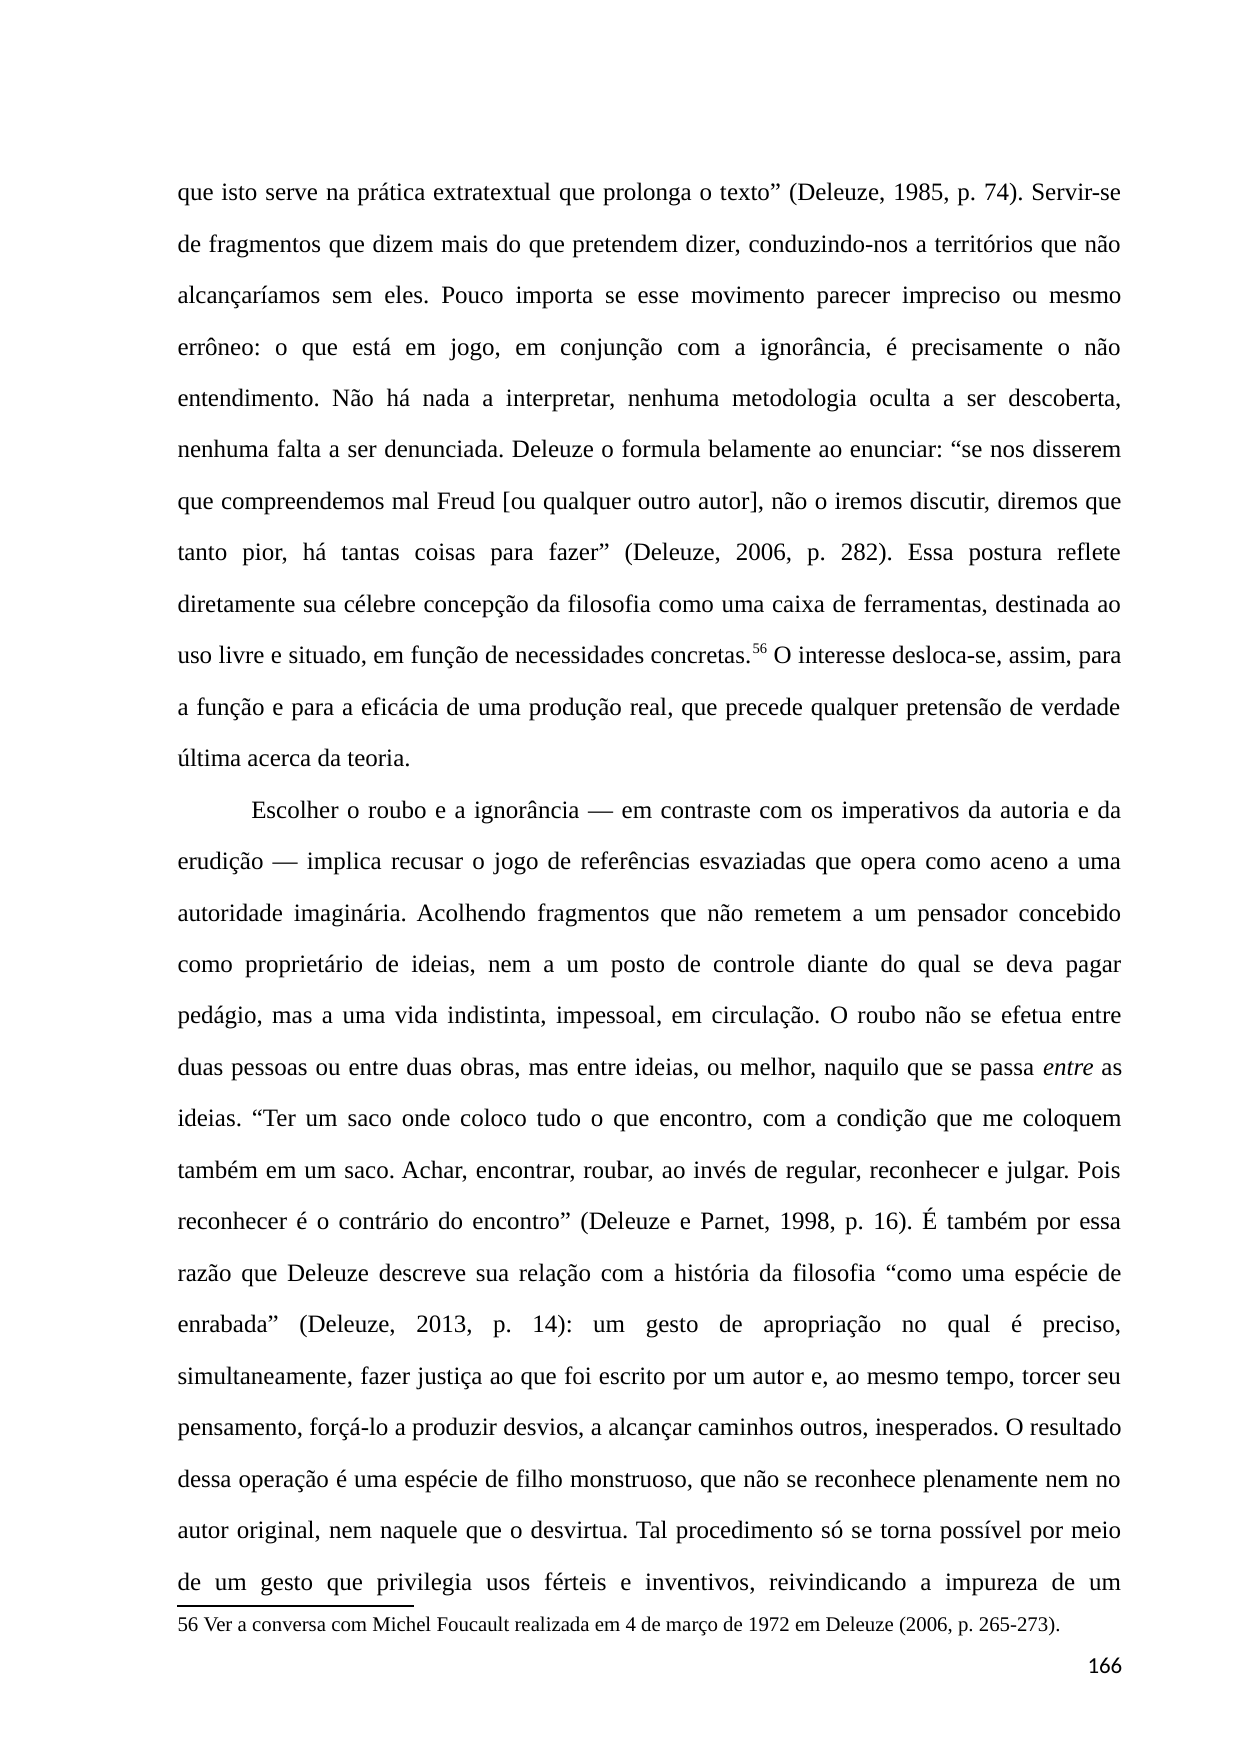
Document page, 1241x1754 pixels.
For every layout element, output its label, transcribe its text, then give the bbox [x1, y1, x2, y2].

text Ver a conversa com Michel Foucault realizada em 4 de março de 1972 em Deleuze (2006, p. 265-273). [177, 1612, 1122, 1636]
text que isto serve na prática extratextual que prolonga o texto” (Deleuze, 1985, p. 74). Servir-se de fragmentos que dizem mais do que pretendem dizer, conduzindo-nos a territórios que não alcançaríamos sem eles. Pouco importa se esse movimento parecer impreciso ou mesmo errôneo: o que está em jogo, em conjunção com a ignorância, é precisamente o não entendimento. Não há nada a interpretar, nenhuma metodologia oculta a ser descoberta, nenhuma falta a ser denunciada. Deleuze o formula belamente ao enunciar: “se nos disserem que compreendemos mal Freud [ou qualquer outro autor], não o iremos discutir, diremos que tanto pior, há tantas coisas para fazer” (Deleuze, 2006, p. 282). Essa postura reflete diretamente sua célebre concepção da filosofia como uma caixa de ferramentas, destinada ao uso livre e situado, em função de necessidades concretas. O interesse desloca-se, assim, para a função e para a eficácia de uma produção real, que precede qualquer pretensão de verdade última acerca da teoria. [177, 177, 1122, 772]
text Escolher o roubo e a ignorância — em contraste com os imperativos da autoria e da erudição — implica recusar o jogo de referências esvaziadas que opera como aceno a uma autoridade imaginária. Acolhendo fragmentos que não remetem a um pensador concebido como proprietário de ideias, nem a um posto de controle diante do qual se deva pagar pedágio, mas a uma vida indistinta, impessoal, em circulação. O roubo não se efetua entre duas pessoas ou entre duas obras, mas entre ideias, ou melhor, naquilo que se passa entre as ideias. “Ter um saco onde coloco tudo o que encontro, com a condição que me coloquem também em um saco. Achar, encontrar, roubar, ao invés de regular, reconhecer e julgar. Pois reconhecer é o contrário do encontro” (Deleuze e Parnet, 1998, p. 16). É também por essa razão que Deleuze descreve sua relação com a história da filosofia “como uma espécie de enrabada” (Deleuze, 2013, p. 14): um gesto de apropriação no qual é preciso, simultaneamente, fazer justiça ao que foi escrito por um autor e, ao mesmo tempo, torcer seu pensamento, forçá-lo a produzir desvios, a alcançar caminhos outros, inesperados. O resultado dessa operação é uma espécie de filho monstruoso, que não se reconhece plenamente nem no autor original, nem naquele que o desvirtua. Tal procedimento só se torna possível por meio de um gesto que privilegia usos férteis e inventivos, reivindicando a impureza de um [177, 795, 1122, 1595]
